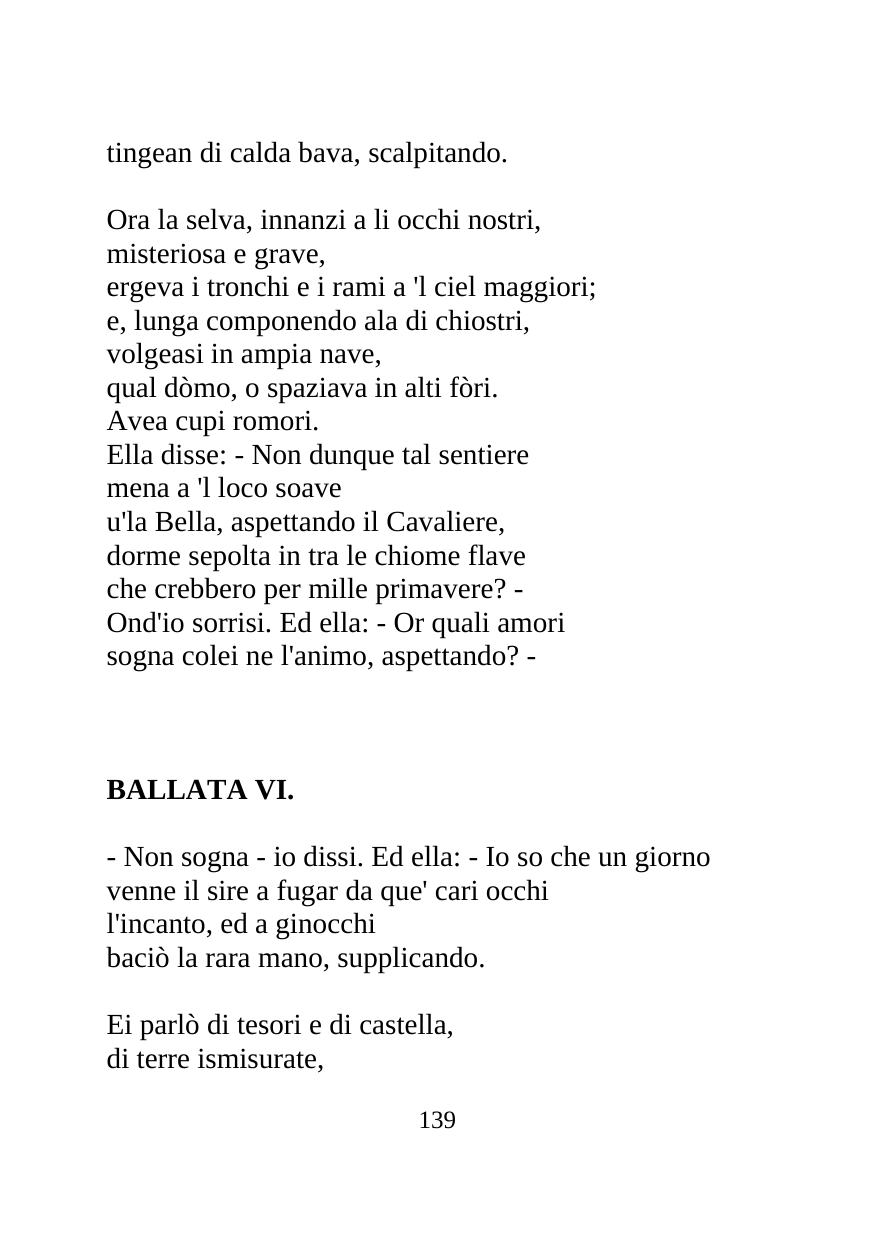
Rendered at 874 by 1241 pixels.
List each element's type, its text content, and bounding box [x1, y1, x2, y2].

text mena a 'l loco soave [106, 471, 768, 504]
text misteriosa e grave, [106, 236, 768, 269]
text sogna colei ne l'animo, aspettando? - [106, 638, 768, 672]
text Ella disse: - Non dunque tal sentiere [106, 437, 768, 471]
text qual dòmo, o spaziava in alti fòri. [106, 370, 768, 403]
text l'incanto, ed a ginocchi [106, 907, 768, 940]
text BALLATA VI. [106, 772, 768, 806]
text Ora la selva, innanzi a li occhi nostri, [106, 202, 768, 236]
text che crebbero per mille primavere? - [106, 571, 768, 605]
text e, lunga componendo ala di chiostri, [106, 303, 768, 336]
text di terre ismisurate, [106, 1041, 768, 1074]
text - Non sogna - io dissi. Ed ella: - Io so che un giorno [106, 839, 768, 873]
text Ond'io sorrisi. Ed ella: - Or quali amori [106, 605, 768, 638]
text u'la Bella, aspettando il Cavaliere, [106, 504, 768, 538]
text volgeasi in ampia nave, [106, 336, 768, 370]
text ergeva i tronchi e i rami a 'l ciel maggiori; [106, 269, 768, 303]
text venne il sire a fugar da que' cari occhi [106, 873, 768, 907]
text tingean di calda bava, scalpitando. [106, 135, 768, 169]
text Avea cupi romori. [106, 403, 768, 437]
text dorme sepolta in tra le chiome flave [106, 538, 768, 571]
text baciò la rara mano, supplicando. [106, 940, 768, 974]
text Ei parlò di tesori e di castella, [106, 1007, 768, 1041]
